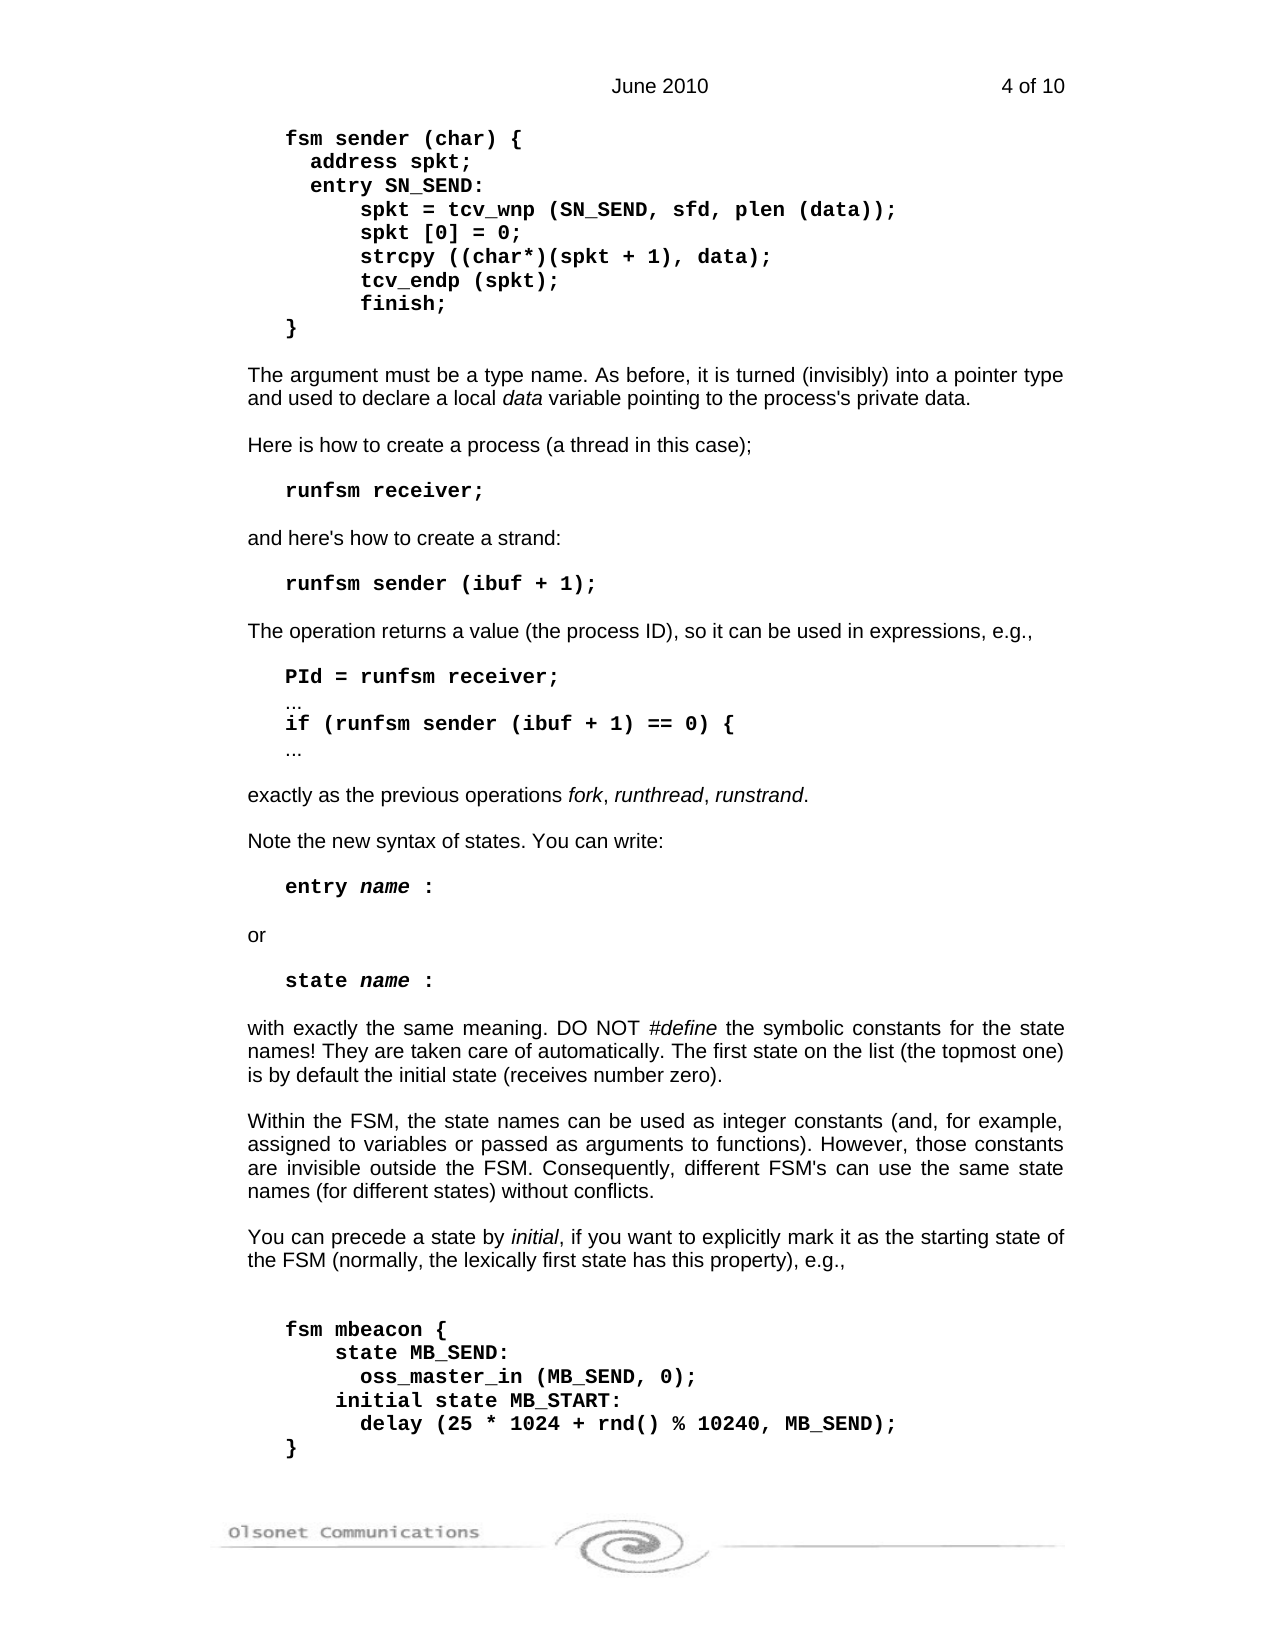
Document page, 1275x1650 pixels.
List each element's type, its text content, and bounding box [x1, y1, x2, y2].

text initial state MB_START: [285, 1389, 1065, 1413]
text if (runfsm sender (ibuf + 1) == 0) { [285, 713, 1065, 737]
text PId = runfsm receiver; [285, 667, 1065, 690]
text spkt [0] = 0; [285, 222, 1065, 246]
text spkt = tcv_wnp (SN_SEND, sfd, plen (data)); [285, 199, 1065, 222]
text Within the FSM, the state names can be used as integer constants (and, for example, assigned to variables or passed as arguments to functions). However, those constants are invisible outside the FSM. Consequently, different FSM's can use the same state names (for different states) without conflicts. [247, 1109, 1065, 1202]
text entry SN_SEND: [285, 175, 1065, 199]
text ... [285, 737, 1065, 760]
text ... [285, 690, 1065, 713]
text The operation returns a value (the process ID), so it can be used in expressions, e.g., [247, 620, 1065, 643]
text Note the new syntax of states. You can write: [247, 830, 1065, 853]
text runfsm sender (ibuf + 1); [285, 573, 1065, 597]
picture [210, 1504, 1065, 1596]
text address spkt; [285, 151, 1065, 175]
text runfsm receiver; [285, 480, 1065, 503]
text entry name : [285, 876, 1065, 900]
text state MB_SEND: [285, 1342, 1065, 1366]
text } [285, 1437, 1065, 1461]
text state name : [285, 970, 1065, 993]
text oss_master_in (MB_SEND, 0); [285, 1366, 1065, 1389]
text finish; [285, 293, 1065, 317]
text exactly as the previous operations fork, runthread, runstrand. [247, 783, 1065, 807]
text delay (25 * 1024 + rnd() % 10240, MB_SEND); [285, 1413, 1065, 1437]
text strcpy ((char*)(spkt + 1), data); [285, 246, 1065, 269]
text The argument must be a type name. As before, it is turned (invisibly) into a pointer type and used to declare a local data variable pointing to the process's private data. [247, 364, 1065, 410]
text fsm mbeacon { [285, 1319, 1065, 1342]
text You can precede a state by initial, if you want to explicitly mark it as the starting state of the FSM (normally, the lexically first state has this property), e.g., [247, 1226, 1065, 1272]
text and here's how to create a strand: [247, 527, 1065, 550]
text } [285, 317, 1065, 341]
text Here is how to create a process (a thread in this case); [247, 433, 1065, 457]
text tcv_endp (spkt); [285, 269, 1065, 293]
text with exactly the same meaning. DO NOT #define the symbolic constants for the state names! They are taken care of automatically. The first state on the list (the topmost one) is by default the initial state (receives number zero). [247, 1017, 1065, 1086]
text or [247, 923, 1065, 947]
text fsm sender (char) { [285, 128, 1065, 151]
